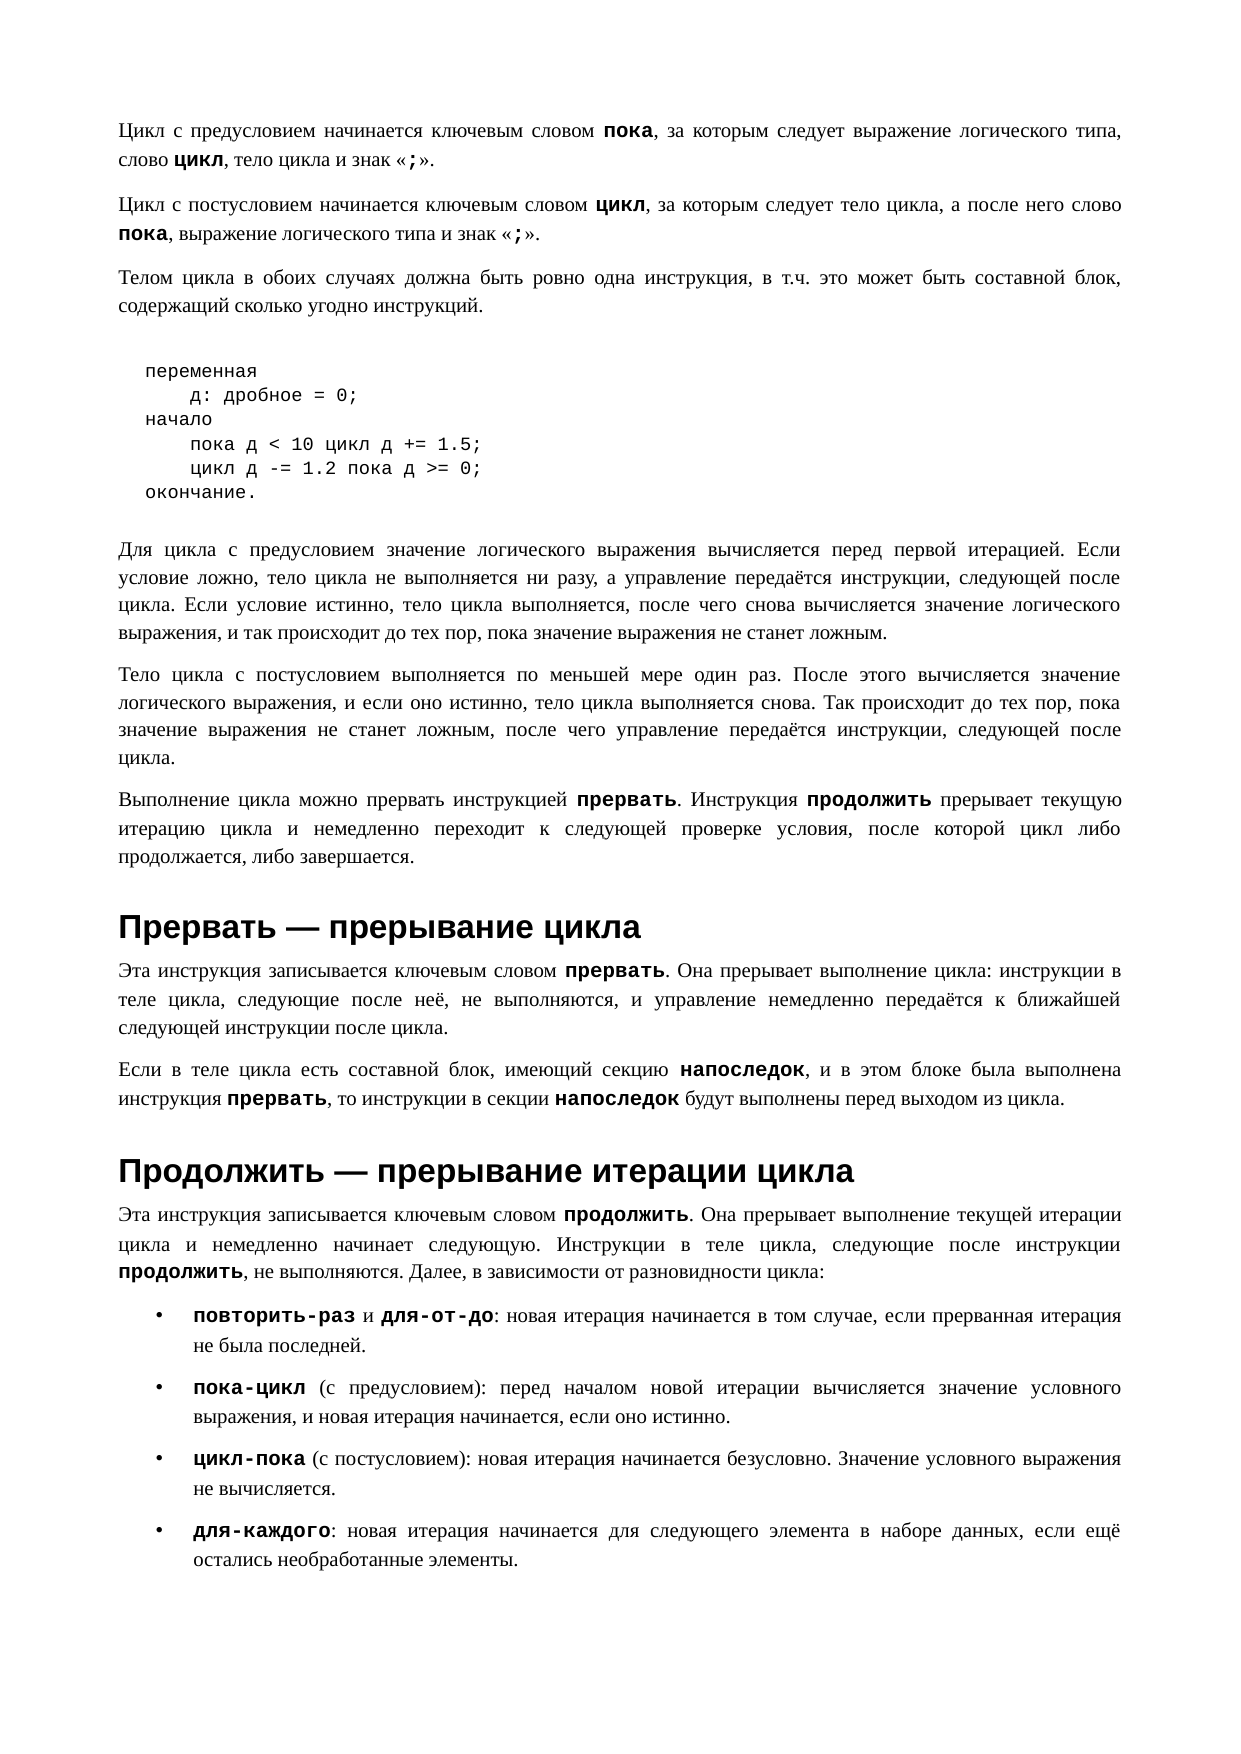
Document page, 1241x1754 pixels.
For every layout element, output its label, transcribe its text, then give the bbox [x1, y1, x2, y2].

text Для цикла с предусловием значение логического выражения вычисляется перед первой итерацией. Если условие ложно, тело цикла не выполняется ни разу, а управление передаётся инструкции, следующей после цикла. Если условие истинно, тело цикла выполняется, после чего снова вычисляется значение логического выражения, и так происходит до тех пор, пока значение выражения не станет ложным. [118, 537, 1122, 644]
text Выполнение цикла можно прервать инструкцией прервать. Инструкция продолжить прерывает текущую итерацию цикла и немедленно переходит к следующей проверке условия, после которой цикл либо продолжается, либо завершается. [118, 787, 1122, 868]
text Эта инструкция записывается ключевым словом прервать. Она прерывает выполнение цикла: инструкции в теле цикла, следующие после неё, не выполняются, и управление немедленно передаётся к ближайшей следующей инструкции после цикла. [118, 958, 1122, 1039]
subtitle Продолжить — прерывание итерации цикла [118, 1151, 1122, 1190]
list повторить-раз и для-от-до: новая итерация начинается в том случае, если прерванная итерация не была последней. [156, 1303, 1122, 1357]
list цикл-пока (с постусловием): новая итерация начинается безусловно. Значение условного выражения не вычисляется. [156, 1446, 1122, 1499]
text Цикл с предусловием начинается ключевым словом пока, за которым следует выражение логического типа, слово цикл, тело цикла и знак «;». [118, 118, 1122, 173]
text Если в теле цикла есть составной блок, имеющий секцию напоследок, и в этом блоке была выполнена инструкция прервать, то инструкции в секции напоследок будут выполнены перед выходом из цикла. [118, 1057, 1122, 1112]
text Тело цикла с постусловием выполняется по меньшей мере один раз. После этого вычисляется значение логического выражения, и если оно истинно, тело цикла выполняется снова. Так происходит до тех пор, пока значение выражения не станет ложным, после чего управление передаётся инструкции, следующей после цикла. [118, 662, 1122, 769]
text Эта инструкция записывается ключевым словом продолжить. Она прерывает выполнение текущей итерации цикла и немедленно начинает следующую. Инструкции в теле цикла, следующие после инструкции продолжить, не выполняются. Далее, в зависимости от разновидности цикла: [118, 1202, 1122, 1285]
text Телом цикла в обоих случаях должна быть ровно одна инструкция, в т.ч. это может быть составной блок, содержащий сколько угодно инструкций. [118, 265, 1122, 317]
text Цикл с постусловием начинается ключевым словом цикл, за которым следует тело цикла, а после него слово пока, выражение логического типа и знак «;». [118, 192, 1122, 247]
subtitle Прервать — прерывание цикла [118, 907, 1122, 945]
list для-каждого: новая итерация начинается для следующего элемента в наборе данных, если ещё остались необработанные элементы. [156, 1518, 1122, 1571]
list пока-цикл (с предусловием): перед началом новой итерации вычисляется значение условного выражения, и новая итерация начинается, если оно истинно. [156, 1375, 1122, 1428]
text переменная д: дробное = 0; начало пока д < 10 цикл д += 1.5; цикл д -= 1.2 пока д >= 0; окончание. [136, 352, 1104, 513]
